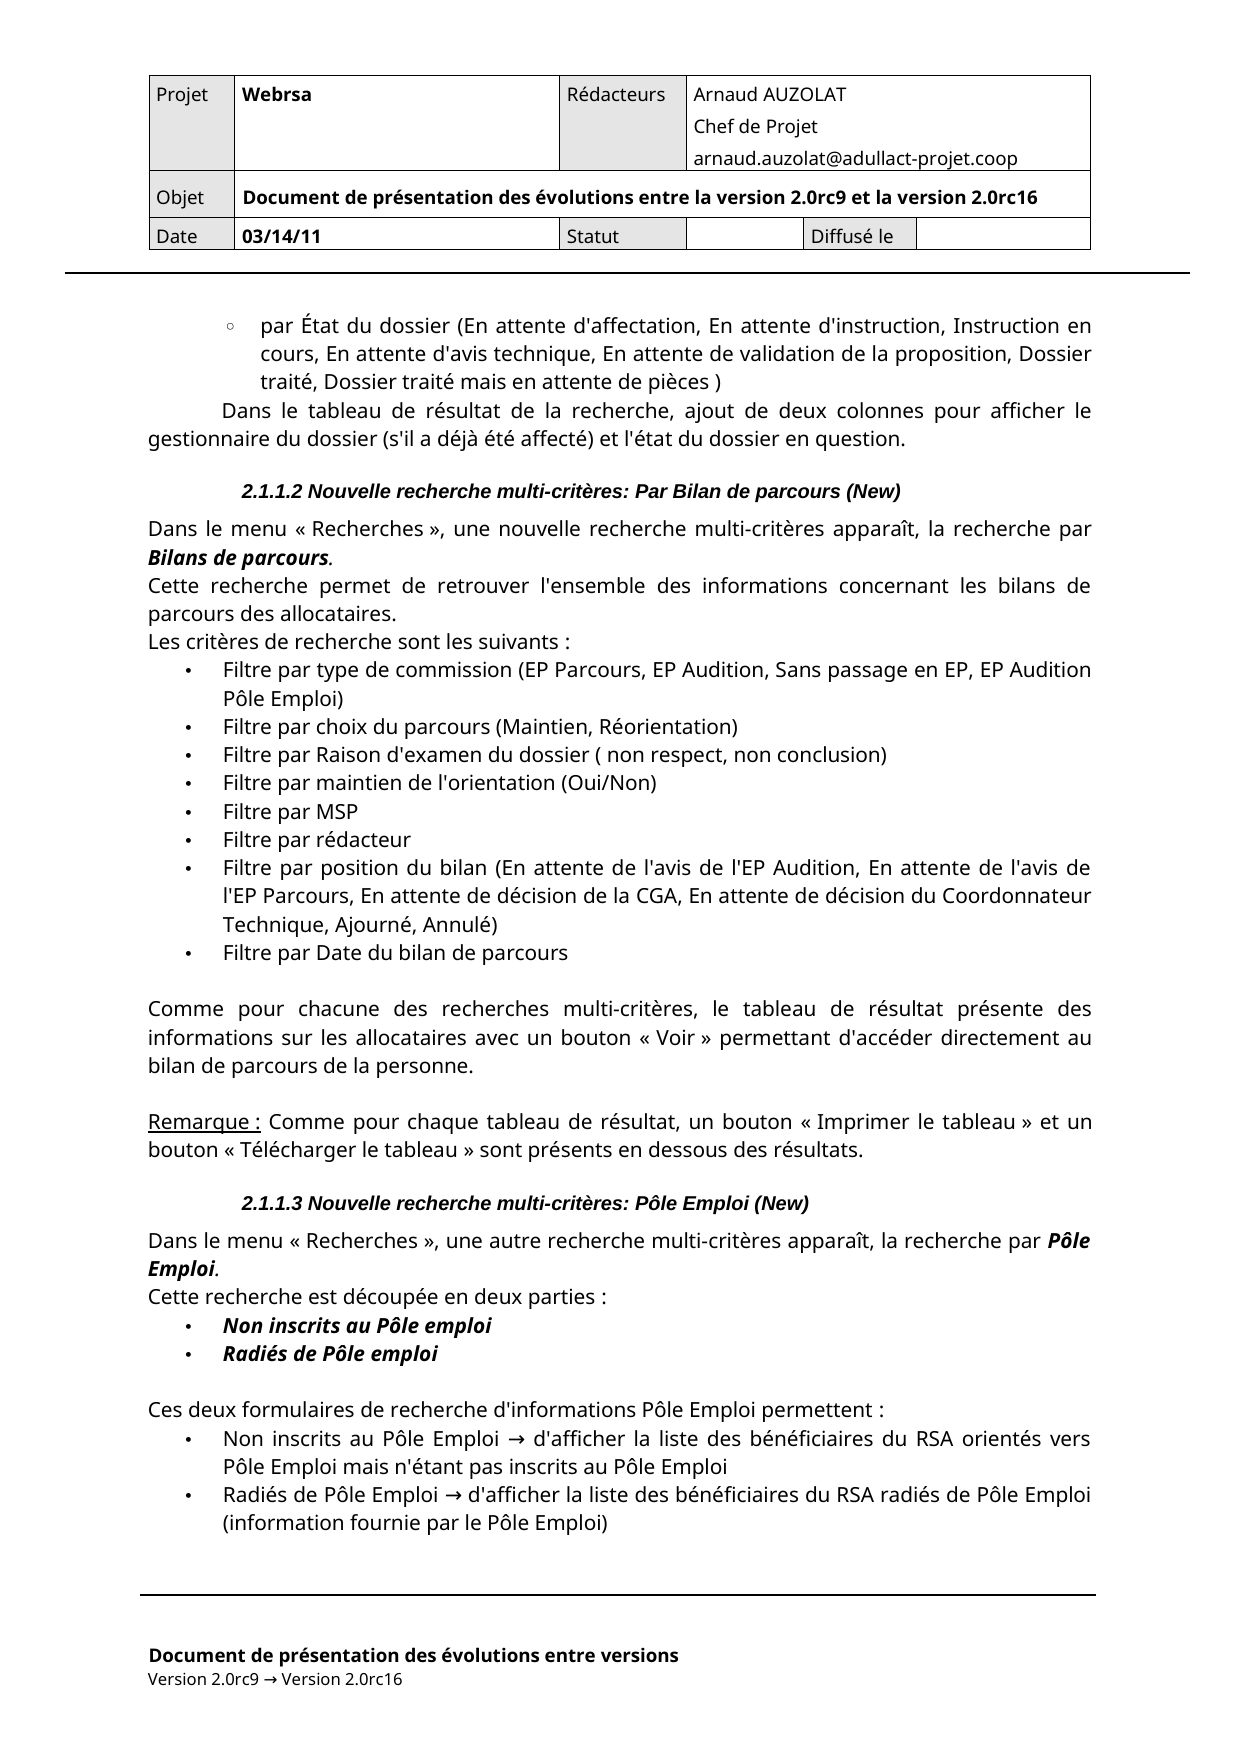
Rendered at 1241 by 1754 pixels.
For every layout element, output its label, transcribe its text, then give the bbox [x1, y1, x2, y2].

text Cette recherche permet de retrouver l'ensemble des informations concernant les bilans de parcours des allocataires. [148, 571, 1092, 627]
list Filtre par choix du parcours (Maintien, Réorientation) [185, 712, 1092, 740]
text Dans le menu « Recherches », une nouvelle recherche multi-critères apparaît, la recherche par Bilans de parcours. [148, 514, 1092, 571]
list Radiés de Pôle Emploi → d'afficher la liste des bénéficiaires du RSA radiés de Pôle Emploi (information fournie par le Pôle Emploi) [185, 1480, 1092, 1537]
text Dans le tableau de résultat de la recherche, ajout de deux colonnes pour afficher le gestionnaire du dossier (s'il a déjà été affecté) et l'état du dossier en question. [148, 396, 1092, 452]
list Radiés de Pôle emploi [185, 1339, 1092, 1367]
list Filtre par rédacteur [185, 825, 1092, 853]
text Comme pour chacune des recherches multi-critères, le tableau de résultat présente des informations sur les allocataires avec un bouton « Voir » permettant d'accéder directement au bilan de parcours de la personne. [148, 994, 1092, 1079]
list Filtre par Raison d'examen du dossier ( non respect, non conclusion) [185, 740, 1092, 768]
text Ces deux formulaires de recherche d'informations Pôle Emploi permettent : [148, 1395, 1092, 1424]
list Filtre par type de commission (EP Parcours, EP Audition, Sans passage en EP, EP Audition Pôle Emploi) [185, 656, 1092, 712]
text Dans le menu « Recherches », une autre recherche multi-critères apparaît, la recherche par Pôle Emploi. [148, 1226, 1092, 1282]
subtitle Nouvelle recherche multi-critères: Par Bilan de parcours (New) [236, 480, 1092, 503]
list Filtre par MSP [185, 797, 1092, 825]
text Remarque : Comme pour chaque tableau de résultat, un bouton « Imprimer le tableau » et un bouton « Télécharger le tableau » sont présents en dessous des résultats. [148, 1107, 1092, 1164]
list Non inscrits au Pôle emploi [185, 1311, 1092, 1339]
text Cette recherche est découpée en deux parties : [148, 1282, 1092, 1311]
list Filtre par position du bilan (En attente de l'avis de l'EP Audition, En attente de l'avis de l'EP Parcours, En attente de décision de la CGA, En attente de décision du Coordonnateur Technique, Ajourné, Annulé) [185, 853, 1092, 938]
list Non inscrits au Pôle Emploi → d'afficher la liste des bénéficiaires du RSA orientés vers Pôle Emploi mais n'étant pas inscrits au Pôle Emploi [185, 1424, 1092, 1480]
list Filtre par maintien de l'orientation (Oui/Non) [185, 768, 1092, 797]
list par État du dossier (En attente d'affectation, En attente d'instruction, Instruction en cours, En attente d'avis technique, En attente de validation de la proposition, Dossier traité, Dossier traité mais en attente de pièces ) [223, 311, 1092, 396]
text Les critères de recherche sont les suivants : [148, 627, 1092, 656]
list Filtre par Date du bilan de parcours [185, 938, 1092, 966]
subtitle Nouvelle recherche multi-critères: Pôle Emploi (New) [236, 1192, 1092, 1214]
